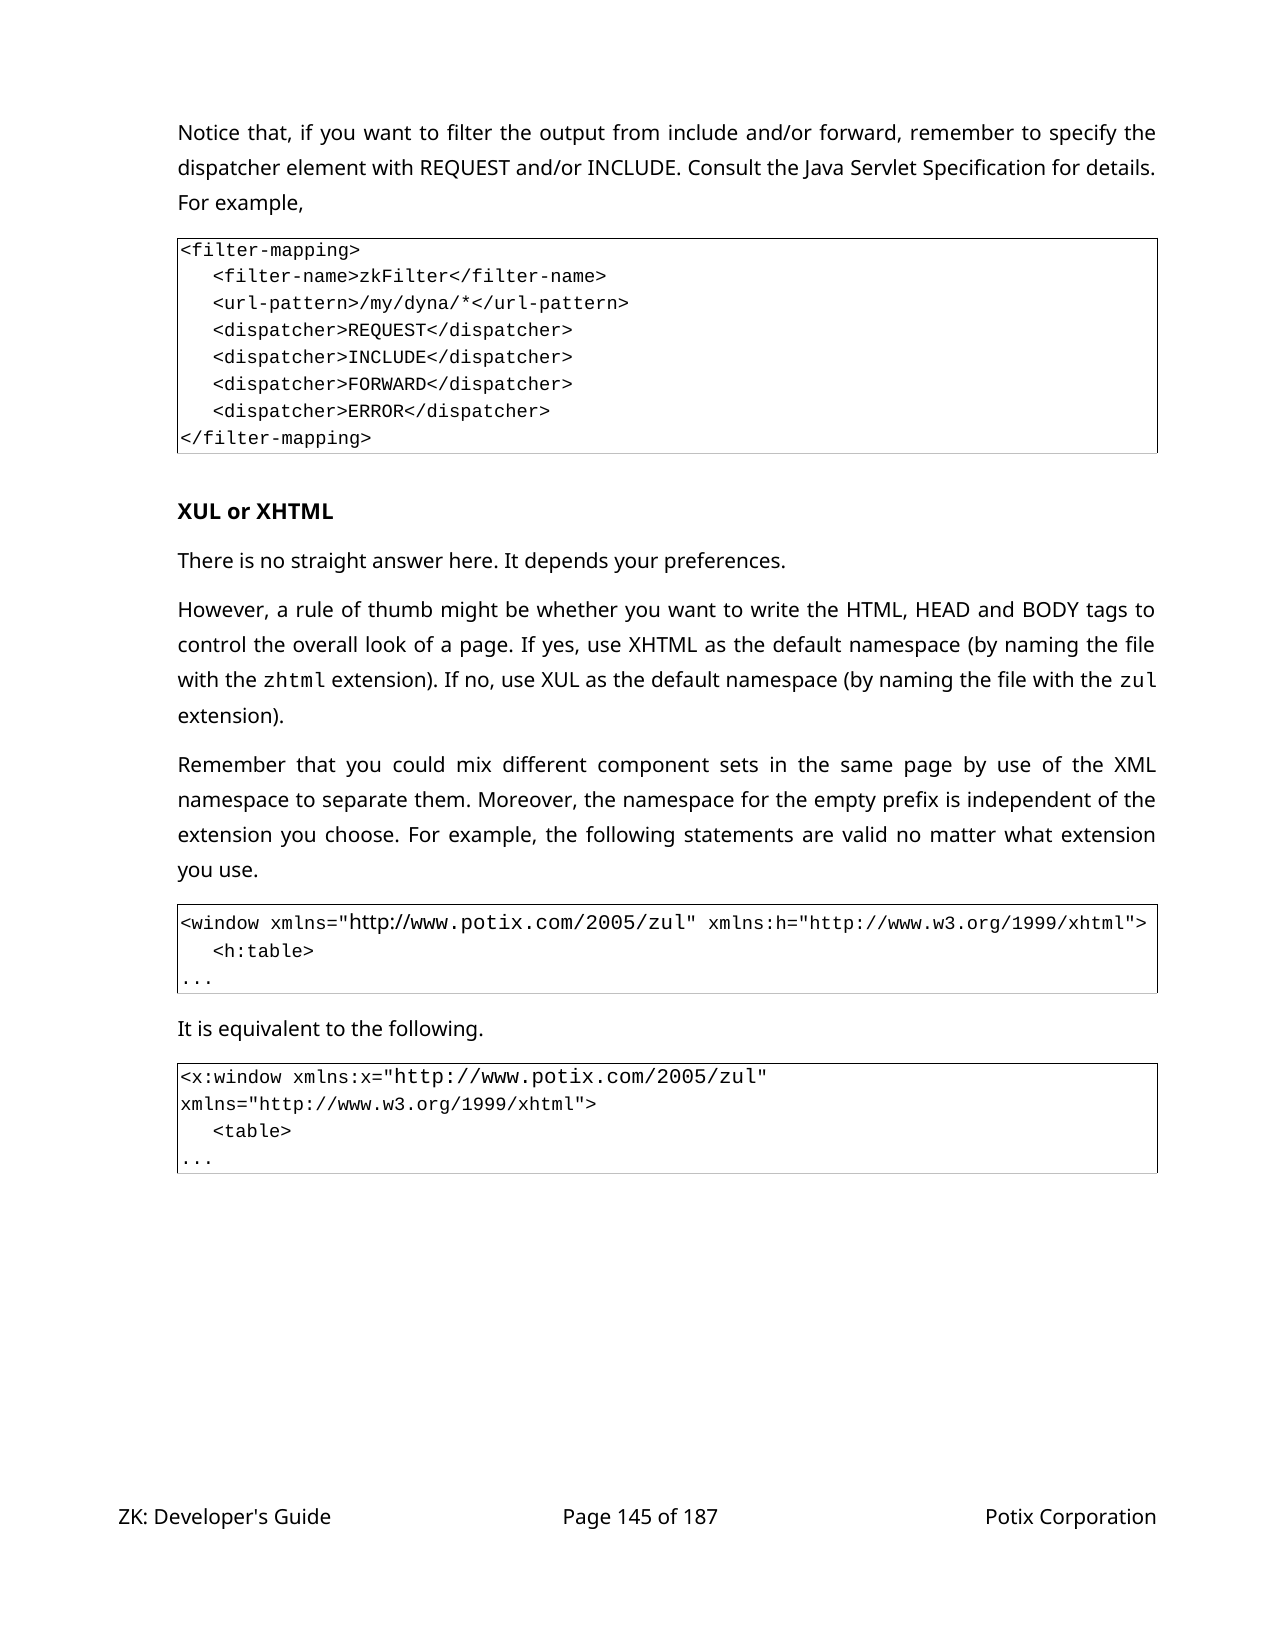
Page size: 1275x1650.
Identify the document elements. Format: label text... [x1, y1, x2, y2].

text <dispatcher>INCLUDE</dispatcher> [178, 345, 1157, 369]
text Remember that you could mix different component sets in the same page by use of the XML namespace to separate them. Moreover, the namespace for the empty prefix is independent of the extension you choose. For example, the following statements are valid no matter what extension you use. [177, 750, 1157, 884]
text <dispatcher>FORWARD</dispatcher> [178, 372, 1157, 396]
text ... [178, 966, 1157, 993]
text <filter-mapping> <filter-name>zkFilter</filter-name> <url-pattern>/my/dyna/*</url-pattern> [178, 239, 1157, 315]
text <h:table> [178, 939, 1157, 963]
text However, a rule of thumb might be whether you want to write the HTML, HEAD and BODY tags to control the overall look of a page. If yes, use XHTML as the default namespace (by naming the file with the zhtml extension). If no, use XUL as the default namespace (by naming the file with the zul extension). [177, 595, 1157, 729]
text Notice that, if you want to filter the output from include and/or forward, remember to specify the dispatcher element with REQUEST and/or INCLUDE. Consult the Java Servlet Specification for details. For example, [177, 118, 1157, 217]
text <x:window xmlns:x="http://www.potix.com/2005/zul" xmlns="http://www.w3.org/1999/xhtml"> [178, 1064, 1157, 1116]
text ... [178, 1146, 1157, 1173]
text <dispatcher>REQUEST</dispatcher> [178, 318, 1157, 342]
text There is no straight answer here. It depends your preferences. [177, 546, 1157, 574]
text <table> [178, 1119, 1157, 1143]
text <window xmlns="http://www.potix.com/2005/zul" xmlns:h="http://www.w3.org/1999/xhtml"> [178, 905, 1157, 936]
text <dispatcher>ERROR</dispatcher> </filter-mapping> [178, 399, 1157, 453]
subtitle XUL or XHTML [177, 496, 1157, 526]
text It is equivalent to the following. [177, 1014, 1157, 1042]
